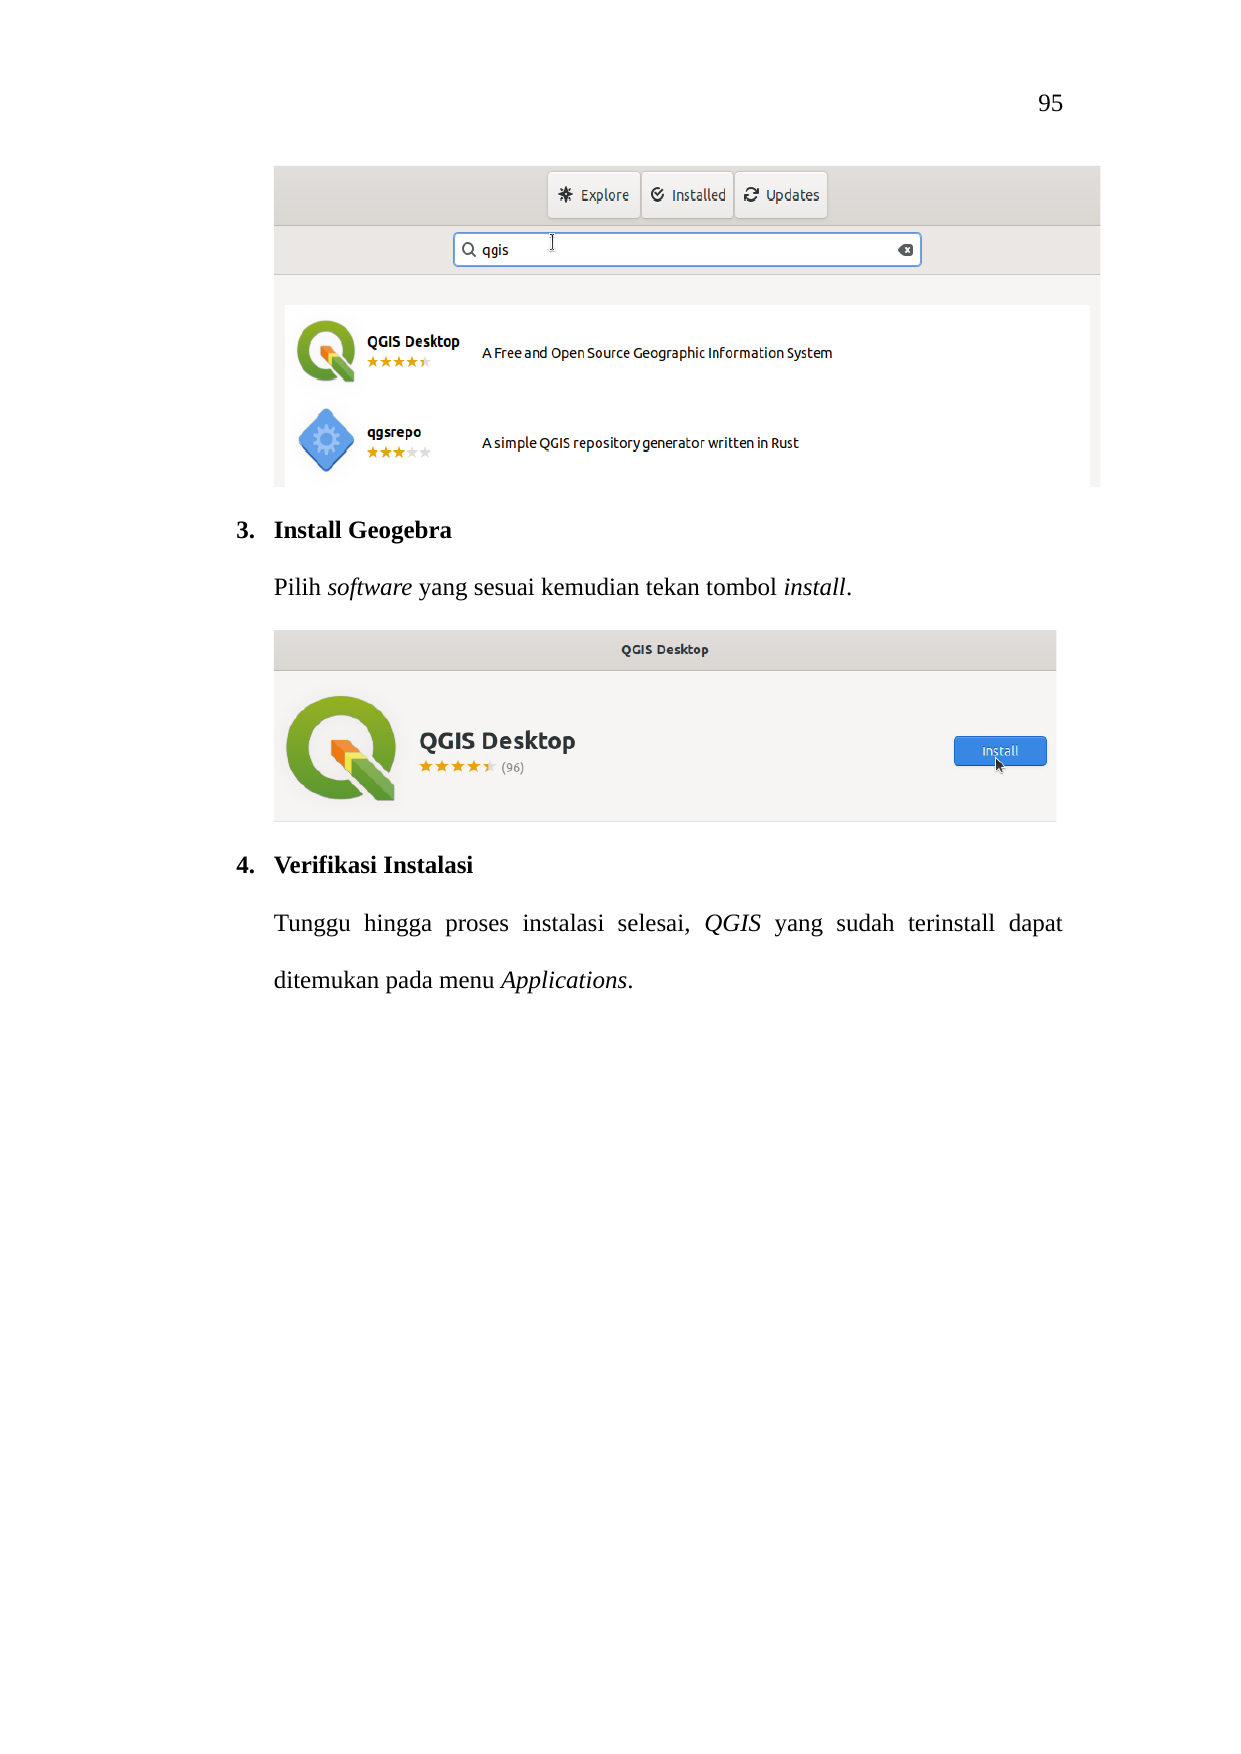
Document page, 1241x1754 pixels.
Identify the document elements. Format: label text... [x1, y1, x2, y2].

list Install Geogebra [236, 515, 1063, 544]
picture [273, 630, 1057, 822]
list Verifikasi Instalasi [236, 850, 1063, 879]
list Pilih software yang sesuai kemudian tekan tombol install. [236, 572, 1063, 601]
picture [273, 165, 1101, 487]
list Tunggu hingga proses instalasi selesai, QGIS yang sudah terinstall dapat ditemukan pada menu Applications. [236, 908, 1063, 994]
